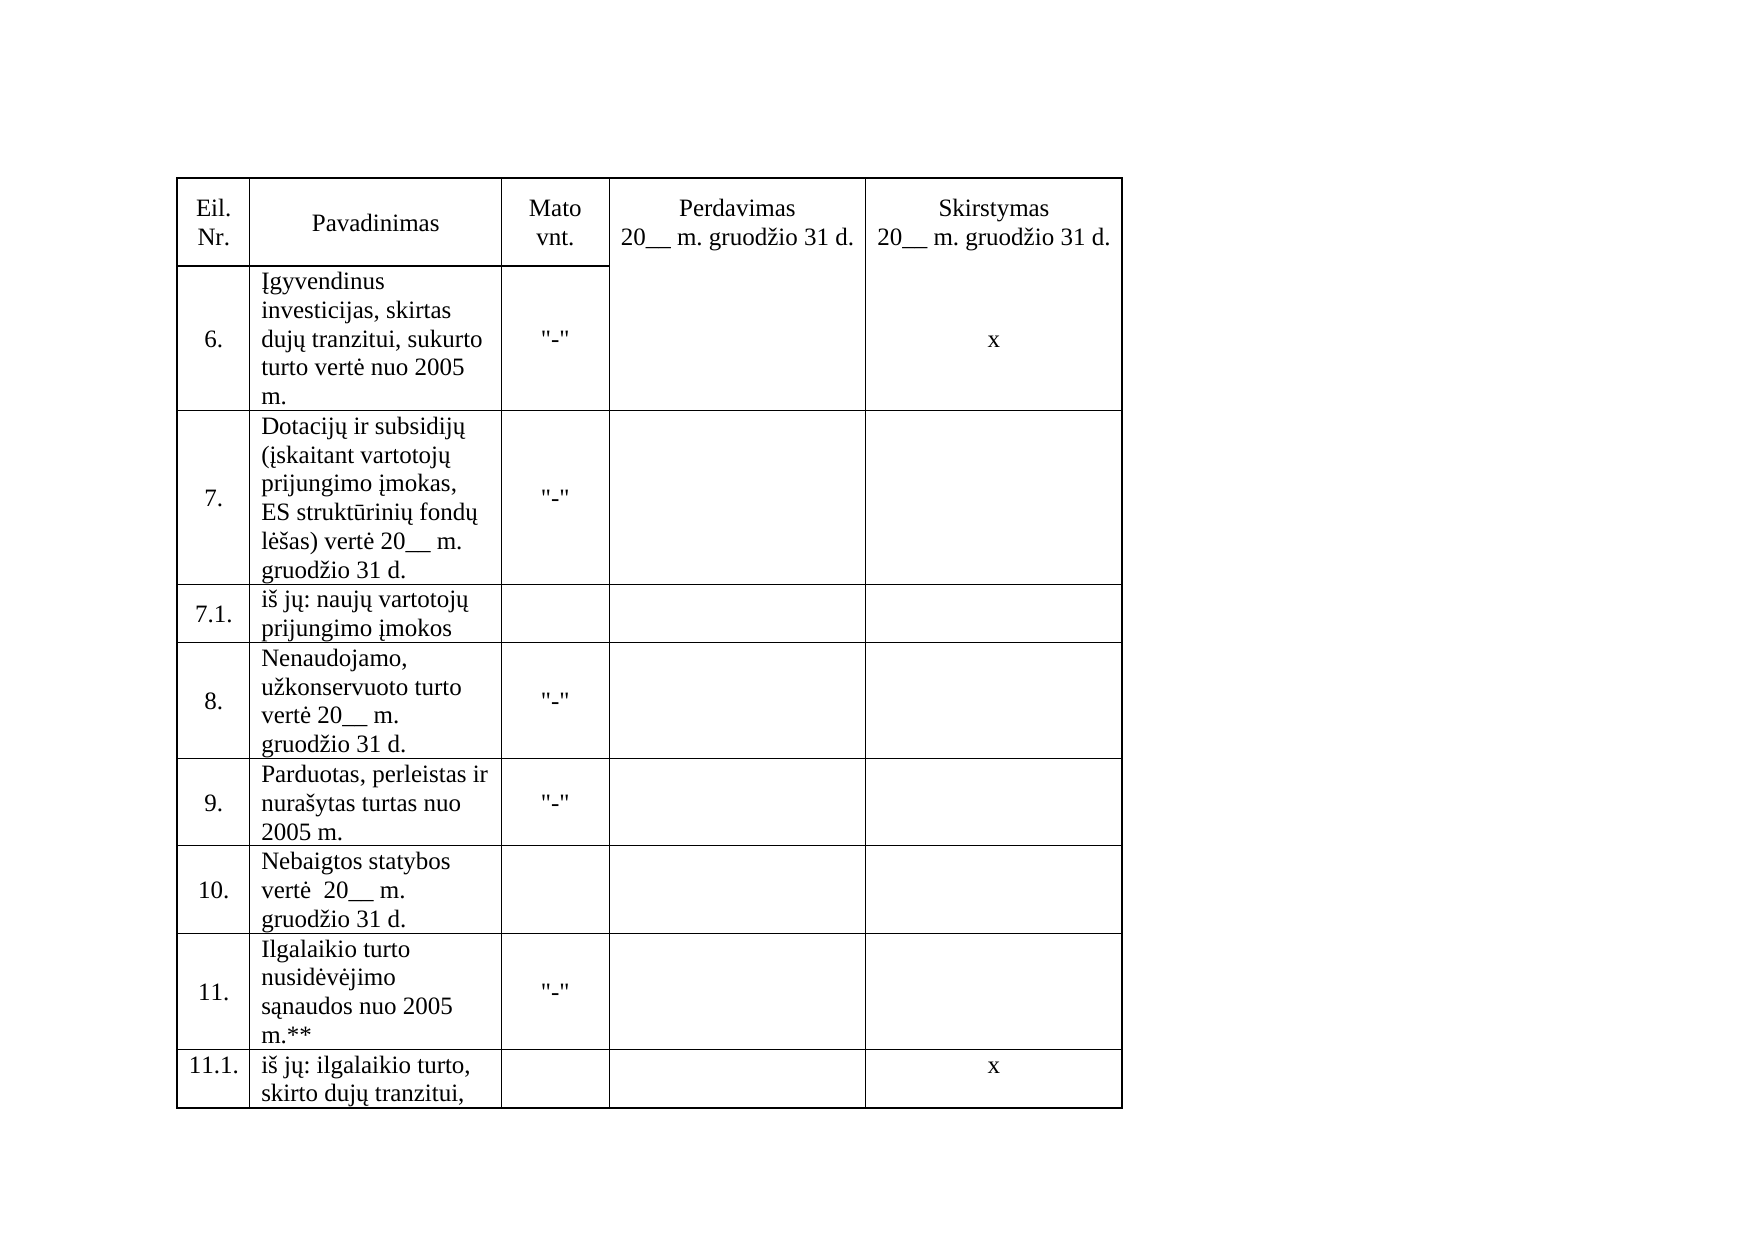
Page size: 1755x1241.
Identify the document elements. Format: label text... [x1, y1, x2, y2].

table_cell [502, 585, 609, 642]
table_cell [502, 1050, 609, 1107]
table_cell [866, 411, 1121, 583]
table_cell 9. [178, 759, 249, 845]
table_cell [610, 759, 865, 845]
table_cell Įgyvendinus investicijas, skirtas dujų tranzitui, sukurto turto vertė nuo 2005 m. [250, 267, 501, 410]
table_cell "-" [502, 643, 609, 758]
table_cell iš jų: naujų vartotojų prijungimo įmokos [250, 585, 501, 642]
table_cell "-" [502, 411, 609, 583]
table_cell [610, 846, 865, 933]
table_header Pavadinimas [250, 179, 501, 265]
table_cell Parduotas, perleistas ir nurašytas turtas nuo 2005 m. [250, 759, 501, 845]
table_cell "-" [502, 267, 609, 410]
table_cell [610, 934, 865, 1049]
table_cell Nenaudojamo, užkonservuoto turto vertė 20__ m. gruodžio 31 d. [250, 643, 501, 758]
table_cell 10. [178, 846, 249, 933]
table_cell x [866, 1050, 1121, 1107]
table_cell [866, 643, 1121, 758]
table_cell Nebaigtos statybos vertė 20__ m. gruodžio 31 d. [250, 846, 501, 933]
table_cell [866, 934, 1121, 1049]
table_cell 11.1. [178, 1050, 249, 1107]
table_header Perdavimas 20__ m. gruodžio 31 d. [610, 179, 865, 265]
table_cell Dotacijų ir subsidijų (įskaitant vartotojų prijungimo įmokas, ES struktūrinių fondų lėšas) vertė 20__ m. gruodžio 31 d. [250, 411, 501, 583]
table_cell 11. [178, 934, 249, 1049]
table_cell [866, 759, 1121, 845]
table_cell [866, 846, 1121, 933]
table_header Skirstymas 20__ m. gruodžio 31 d. [866, 179, 1121, 265]
table_cell [610, 411, 865, 583]
table_cell Ilgalaikio turto nusidėvėjimo sąnaudos nuo 2005 m.** [250, 934, 501, 1049]
table_header Mato vnt. [502, 179, 609, 265]
table_cell [866, 585, 1121, 642]
table_cell iš jų: ilgalaikio turto, skirto dujų tranzitui, [250, 1050, 501, 1107]
table_cell 8. [178, 643, 249, 758]
table_cell "-" [502, 759, 609, 845]
table_cell [610, 585, 865, 642]
table_cell "-" [502, 934, 609, 1049]
table_cell [610, 643, 865, 758]
table_cell 6. [178, 267, 249, 410]
table_cell [610, 265, 865, 410]
table_cell [502, 846, 609, 933]
table_cell [610, 1050, 865, 1107]
table_header Eil. Nr. [178, 179, 249, 265]
table_cell x [866, 265, 1121, 410]
table_cell 7.1. [178, 585, 249, 642]
table_cell 7. [178, 411, 249, 583]
